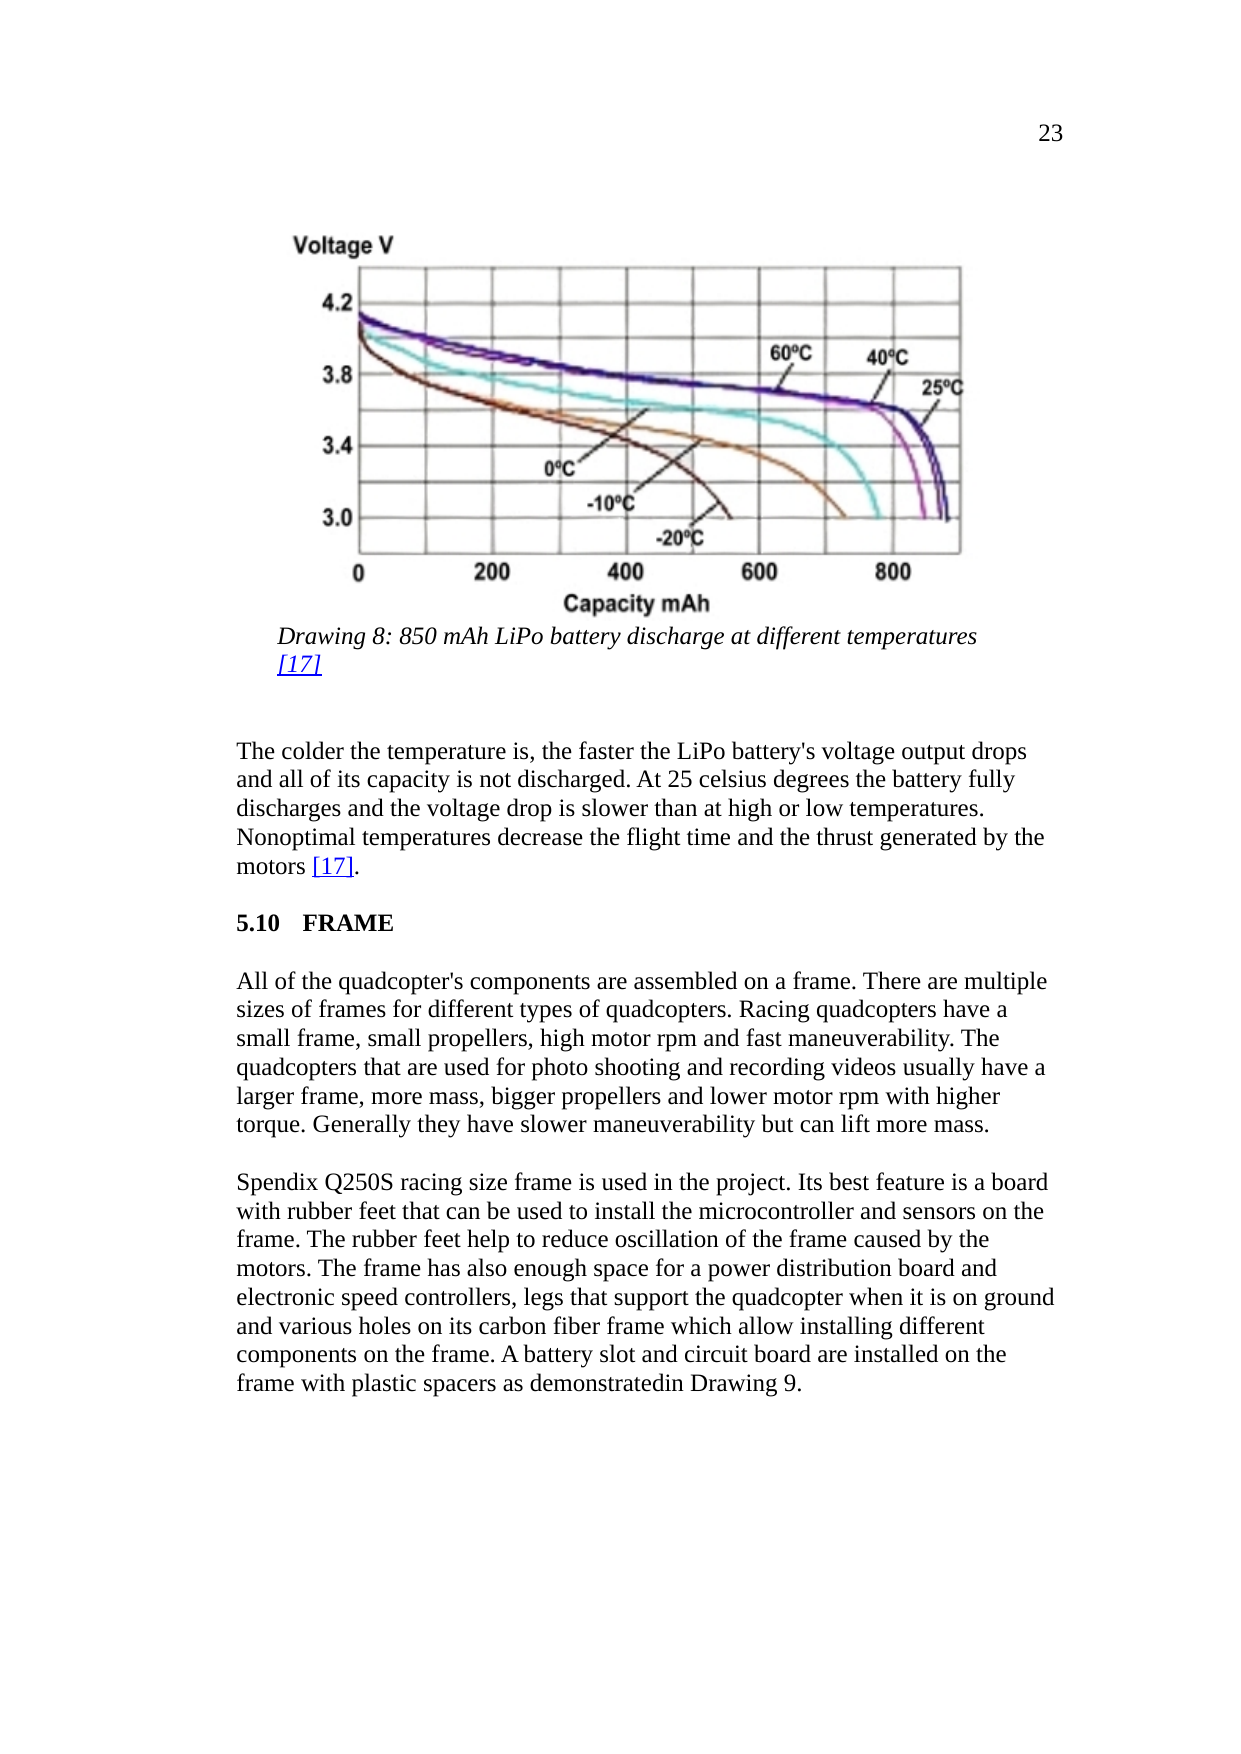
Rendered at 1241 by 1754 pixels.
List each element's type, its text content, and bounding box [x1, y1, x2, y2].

subtitle Frame [236, 908, 1063, 937]
text All of the quadcopter's components are assembled on a frame. There are multiple sizes of frames for different types of quadcopters. Racing quadcopters have a small frame, small propellers, high motor rpm and fast maneuverability. The quadcopters that are used for photo shooting and recording videos usually have a larger frame, more mass, bigger propellers and lower motor rpm with higher torque. Generally they have slower maneuverability but can lift more mass. [236, 966, 1063, 1138]
text Spendix Q250S racing size frame is used in the project. Its best feature is a board with rubber feet that can be used to install the microcontroller and sensors on the frame. The rubber feet help to reduce oscillation of the frame caused by the motors. The frame has also enough space for a power distribution board and electronic speed controllers, legs that support the quadcopter when it is on ground and various holes on its carbon fiber frame which allow installing different components on the frame. A battery slot and circuit board are installed on the frame with plastic spacers as demonstratedin Drawing 9. [236, 1167, 1063, 1426]
text The colder the temperature is, the faster the LiPo battery's voltage output drops and all of its capacity is not discharged. At 25 celsius degrees the battery fully discharges and the voltage drop is slower than at high or low temperatures. Nonoptimal temperatures decrease the flight time and the thrust generated by the motors [17]. [236, 736, 1063, 879]
picture [277, 217, 998, 621]
text Drawing 8: 850 mAh LiPo battery discharge at different temperatures [17] [277, 621, 997, 678]
